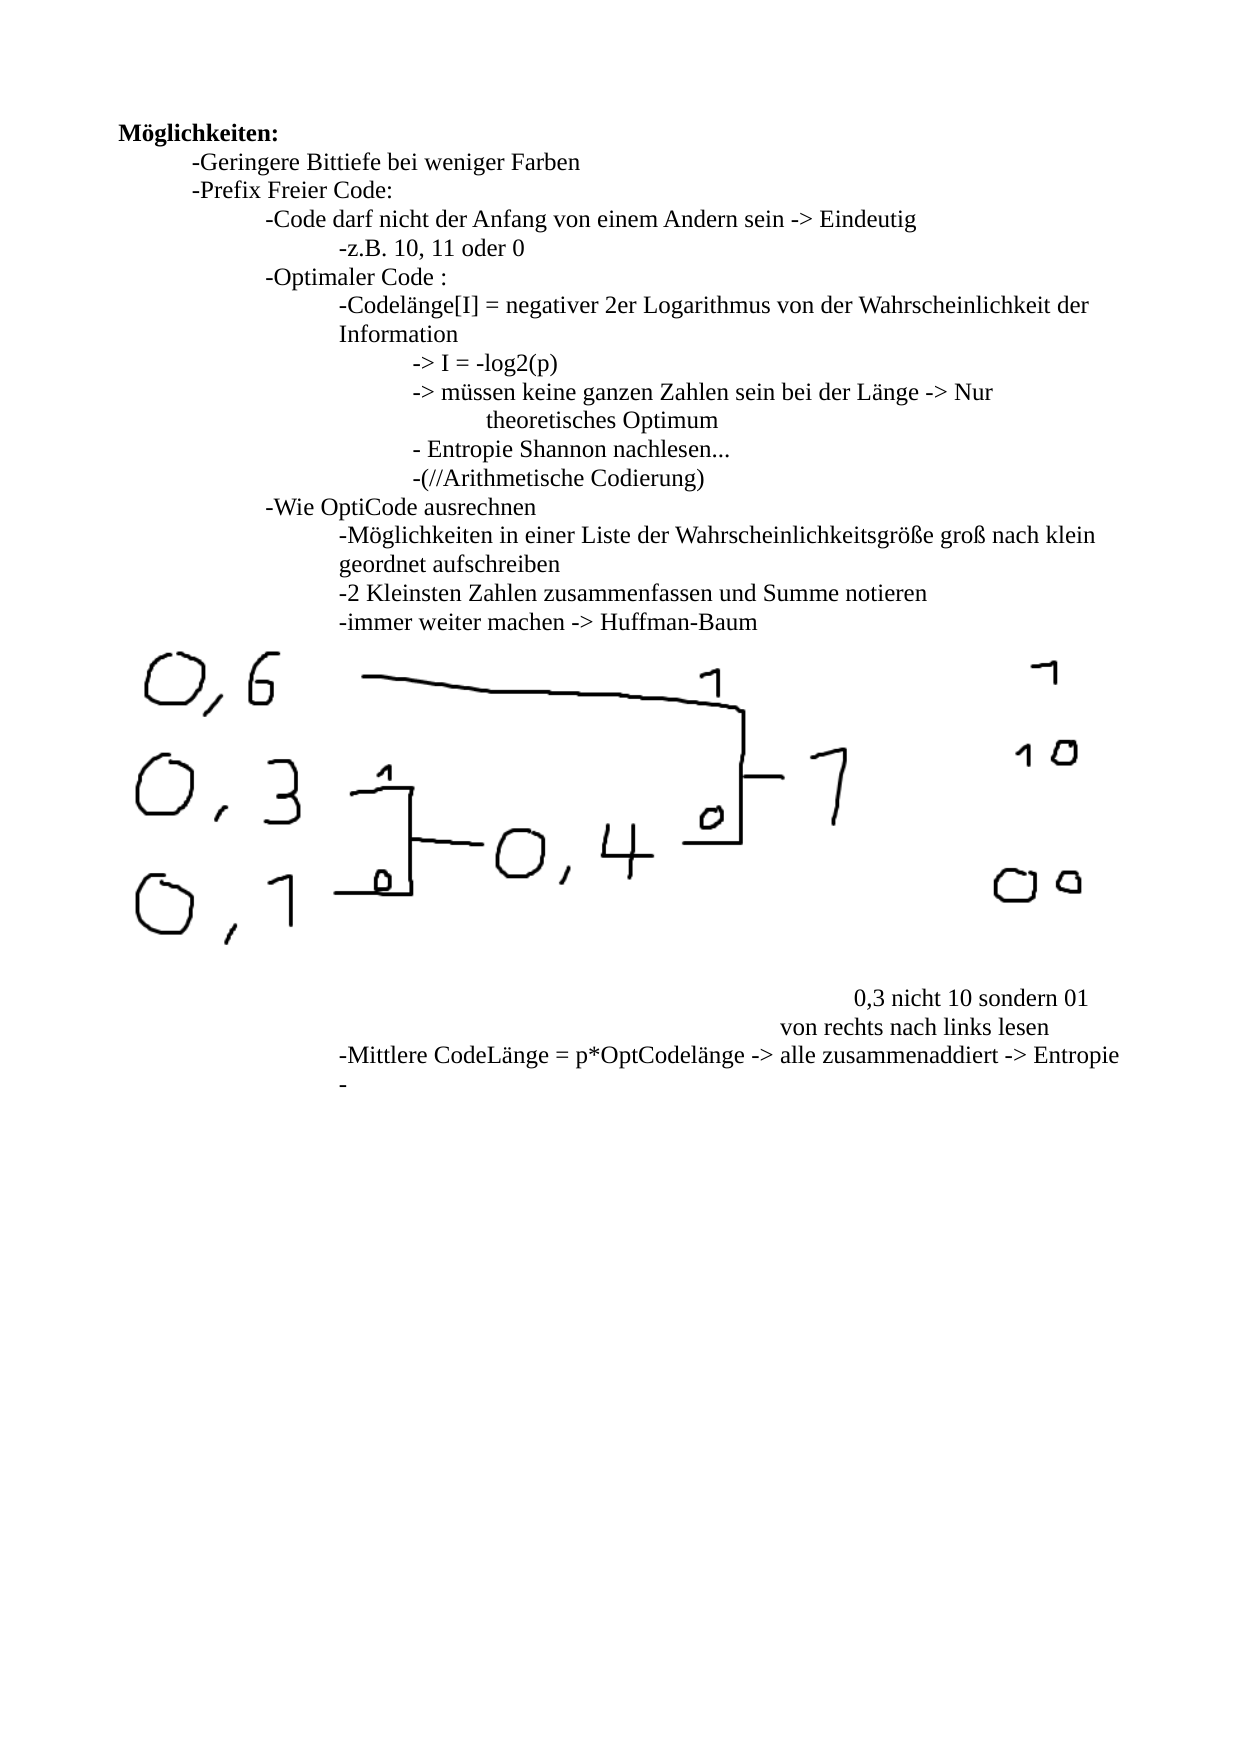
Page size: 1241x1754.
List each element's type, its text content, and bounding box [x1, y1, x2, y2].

text -(//Arithmetische Codierung) [118, 463, 1122, 492]
text -2 Kleinsten Zahlen zusammenfassen und Summe notieren [118, 578, 1122, 607]
text -Möglichkeiten in einer Liste der Wahrscheinlichkeitsgröße groß nach klein geordnet aufschreiben [118, 521, 1122, 578]
text -Code darf nicht der Anfang von einem Andern sein -> Eindeutig [118, 204, 1122, 233]
text von rechts nach links lesen [118, 1012, 1122, 1040]
text -immer weiter machen -> Huffman-Baum [118, 607, 1122, 635]
text -Wie OptiCode ausrechnen [118, 492, 1122, 521]
text -Mittlere CodeLänge = p*OptCodelänge -> alle zusammenaddiert -> Entropie [118, 1040, 1122, 1069]
text -Optimaler Code : [118, 262, 1122, 291]
text -> müssen keine ganzen Zahlen sein bei der Länge -> Nur theoretisches Optimum [118, 377, 1122, 434]
text -z.B. 10, 11 oder 0 [118, 233, 1122, 262]
text - [118, 1069, 1122, 1098]
text - Entropie Shannon nachlesen... [118, 434, 1122, 463]
text -Geringere Bittiefe bei weniger Farben [118, 147, 1122, 176]
text 0,3 nicht 10 sondern 01 [118, 983, 1122, 1012]
text -Codelänge[I] = negativer 2er Logarithmus von der Wahrscheinlichkeit der Information [118, 291, 1122, 348]
text Möglichkeiten: [118, 118, 1122, 147]
text -> I = -log2(p) [118, 348, 1122, 377]
text -Prefix Freier Code: [118, 176, 1122, 204]
